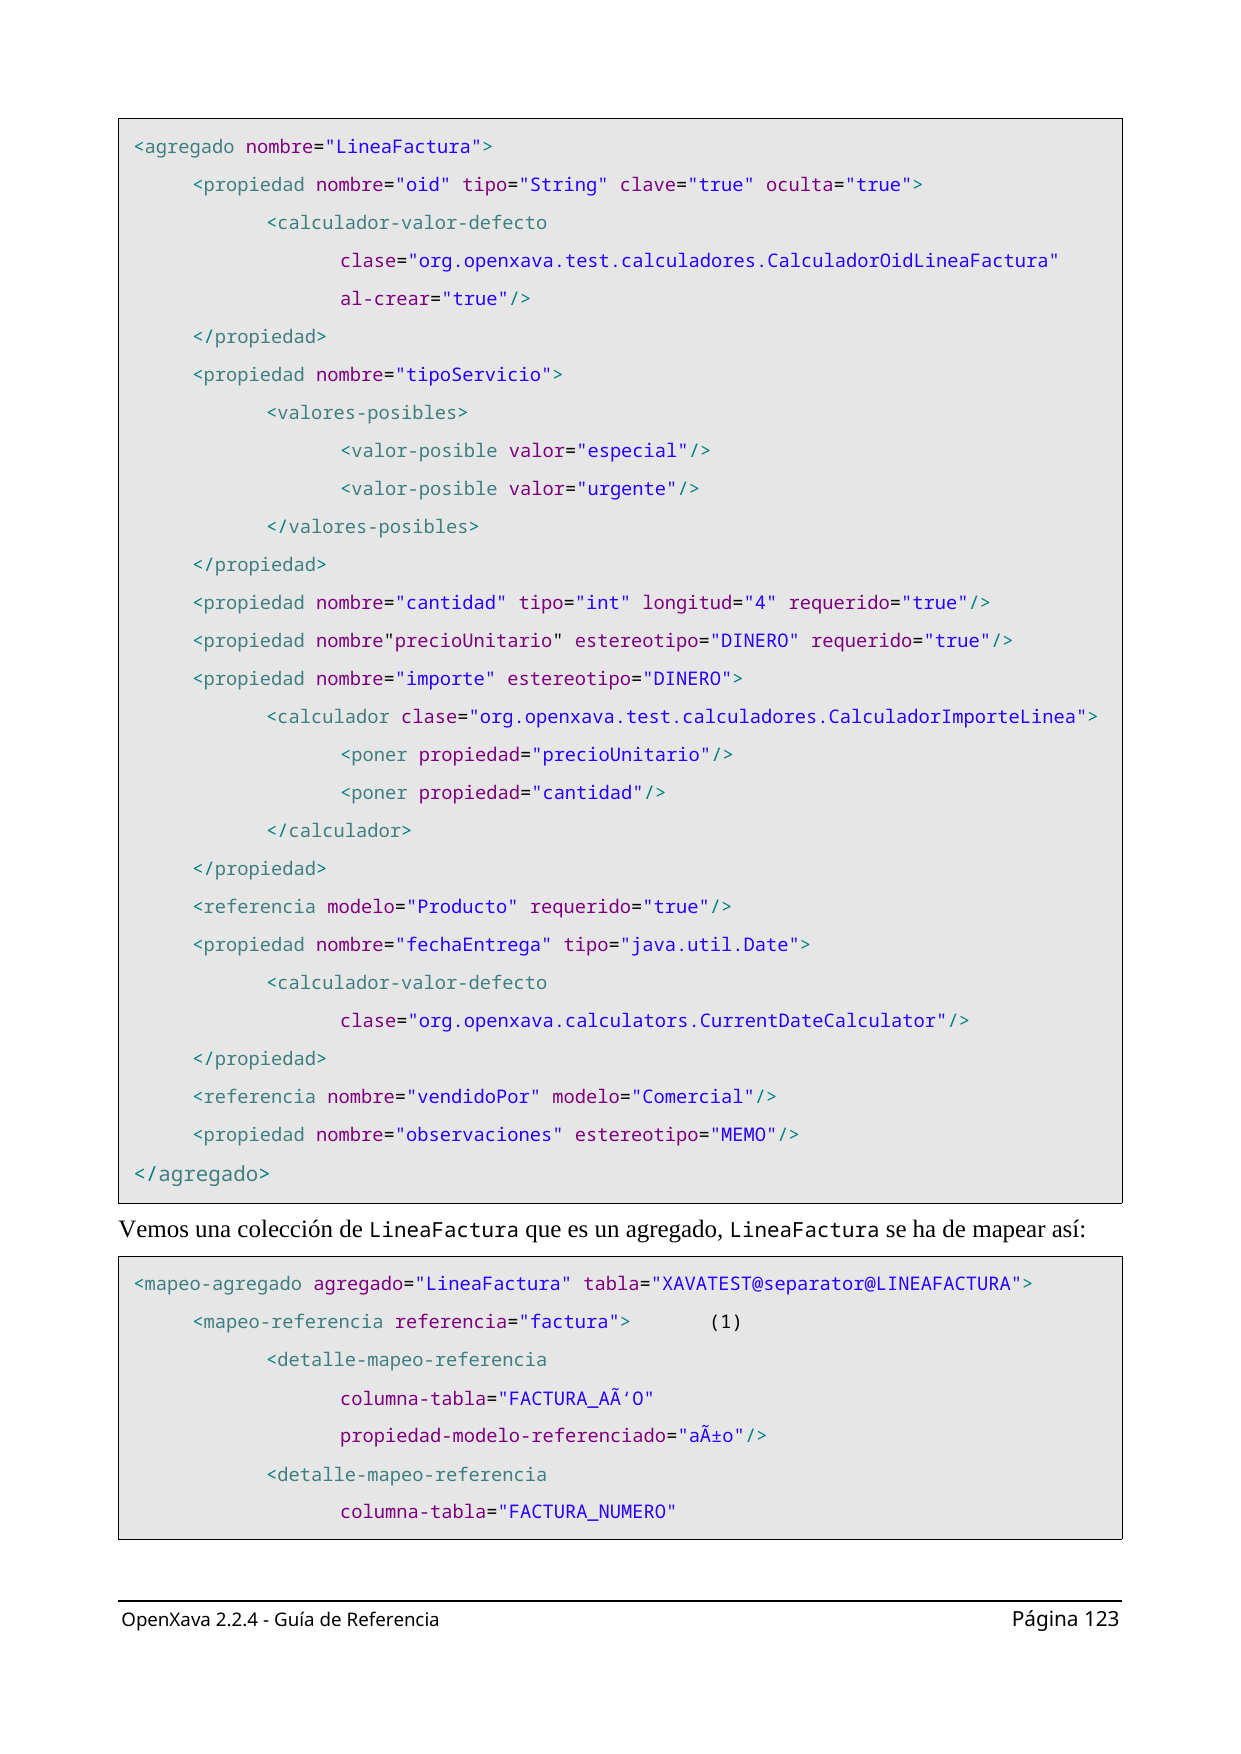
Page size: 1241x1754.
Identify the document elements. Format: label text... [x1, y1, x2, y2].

text <valores-posibles> [119, 384, 1122, 422]
text </calculador> [119, 802, 1122, 841]
text </propiedad> [119, 1031, 1122, 1069]
text <poner propiedad="precioUnitario"/> [119, 726, 1122, 764]
text <propiedad nombre="cantidad" tipo="int" longitud="4" requerido="true"/> [119, 574, 1122, 612]
text <detalle-mapeo-referencia [119, 1332, 1122, 1370]
text </propiedad> [119, 841, 1122, 878]
text </propiedad> [119, 536, 1122, 574]
text <referencia modelo="Producto" requerido="true"/> [119, 878, 1122, 917]
text <calculador-valor-defecto [119, 954, 1122, 993]
text <propiedad nombre"precioUnitario" estereotipo="DINERO" requerido="true"/> [119, 612, 1122, 650]
text clase="org.openxava.test.calculadores.CalculadorOidLineaFactura" [119, 232, 1122, 270]
text </valores-posibles> [119, 498, 1122, 536]
text <agregado nombre="LineaFactura"> [119, 119, 1122, 156]
text </propiedad> [119, 308, 1122, 346]
text <referencia nombre="vendidoPor" modelo="Comercial"/> [119, 1069, 1122, 1107]
text <detalle-mapeo-referencia [119, 1446, 1122, 1484]
text <propiedad nombre="oid" tipo="String" clave="true" oculta="true"> [119, 156, 1122, 194]
text <mapeo-agregado agregado="LineaFactura" tabla="XAVATEST@separator@LINEAFACTURA"> [119, 1257, 1122, 1294]
text propiedad-modelo-referenciado="aÃ±o"/> [119, 1408, 1122, 1446]
text <calculador clase="org.openxava.test.calculadores.CalculadorImporteLinea"> [119, 688, 1122, 726]
text <poner propiedad="cantidad"/> [119, 764, 1122, 802]
text </agregado> [119, 1145, 1122, 1203]
text <valor-posible valor="especial"/> [119, 422, 1122, 460]
text columna-tabla="FACTURA_NUMERO" [119, 1484, 1122, 1539]
text al-crear="true"/> [119, 270, 1122, 308]
text clase="org.openxava.calculators.CurrentDateCalculator"/> [119, 993, 1122, 1031]
text <calculador-valor-defecto [119, 194, 1122, 232]
text columna-tabla="FACTURA_AÃ‘O" [119, 1370, 1122, 1408]
text Vemos una colección de LineaFactura que es un agregado, LineaFactura se ha de mapear así: [118, 1215, 1122, 1243]
text <propiedad nombre="observaciones" estereotipo="MEMO"/> [119, 1107, 1122, 1145]
text <propiedad nombre="fechaEntrega" tipo="java.util.Date"> [119, 917, 1122, 954]
text <propiedad nombre="tipoServicio"> [119, 346, 1122, 384]
text <mapeo-referencia referencia="factura"> (1) [119, 1294, 1122, 1332]
text <valor-posible valor="urgente"/> [119, 460, 1122, 498]
text <propiedad nombre="importe" estereotipo="DINERO"> [119, 650, 1122, 688]
